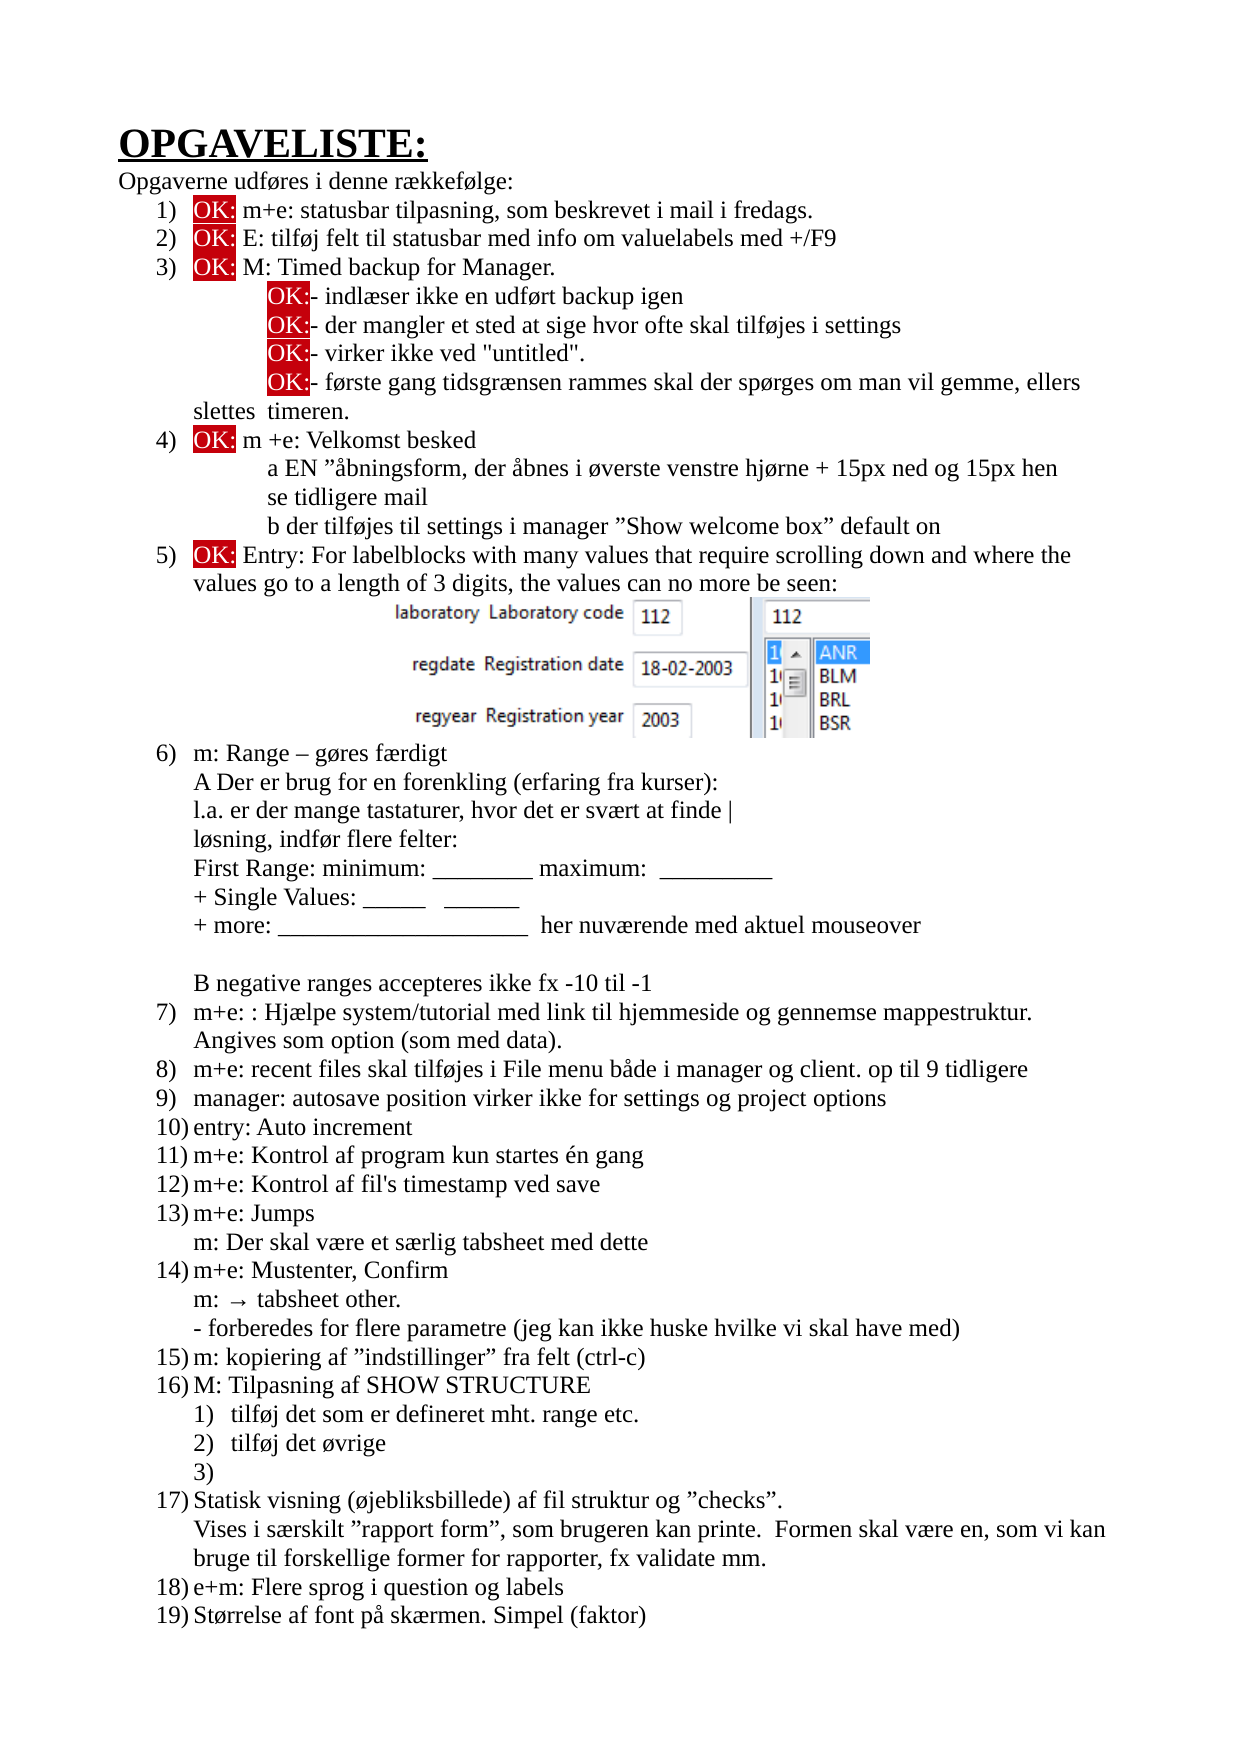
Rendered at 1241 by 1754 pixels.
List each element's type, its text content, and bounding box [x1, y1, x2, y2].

list b der tilføjes til settings i manager ”Show welcome box” default on [156, 511, 1122, 540]
list OK: M: Timed backup for Manager. [156, 252, 1122, 281]
picture [370, 597, 870, 738]
list m: Range – gøres færdigt A Der er brug for en forenkling (erfaring fra kurser): [156, 738, 1122, 795]
list OK:- indlæser ikke en udført backup igen [156, 281, 1122, 310]
list tilføj det øvrige [193, 1428, 1122, 1457]
list a EN ”åbningsform, der åbnes i øverste venstre hjørne + 15px ned og 15px hen [156, 453, 1122, 482]
list m+e: : Hjælpe system/tutorial med link til hjemmeside og gennemse mappestruktur. Angives som option (som med data). [156, 997, 1122, 1054]
list manager: autosave position virker ikke for settings og project options [156, 1083, 1122, 1112]
list m: kopiering af ”indstillinger” fra felt (ctrl-c) [156, 1342, 1122, 1370]
list M: Tilpasning af SHOW STRUCTURE [156, 1370, 1122, 1399]
list m+e: Mustenter, Confirm m: → tabsheet other. [156, 1255, 1122, 1313]
list se tidligere mail [156, 482, 1122, 511]
text OPGAVELISTE: [118, 118, 1122, 166]
list tilføj det som er defineret mht. range etc. [193, 1399, 1122, 1428]
list + more: ____________________ her nuværende med aktuel mouseover [156, 910, 1122, 939]
list OK: E: tilføj felt til statusbar med info om valuelabels med +/F9 [156, 223, 1122, 252]
list First Range: minimum: ________ maximum: _________ [156, 853, 1122, 882]
list OK:- virker ikke ved "untitled". [156, 338, 1122, 367]
list Statisk visning (øjebliksbillede) af fil struktur og ”checks”. Vises i særskilt ”rapport form”, som brugeren kan printe. Formen skal være en, som vi kan bruge til forskellige former for rapporter, fx validate mm. [156, 1485, 1122, 1572]
list OK: m +e: Velkomst besked [156, 425, 1122, 453]
list OK: Entry: For labelblocks with many values that require scrolling down and where the values go to a length of 3 digits, the values can no more be seen: [156, 540, 1122, 597]
list m+e: Kontrol af fil's timestamp ved save [156, 1169, 1122, 1198]
list OK:- der mangler et sted at sige hvor ofte skal tilføjes i settings [156, 310, 1122, 338]
list l.a. er der mange tastaturer, hvor det er svært at finde | [156, 795, 1122, 824]
list Størrelse af font på skærmen. Simpel (faktor) [156, 1600, 1122, 1629]
list B negative ranges accepteres ikke fx -10 til -1 [156, 939, 1122, 997]
list + Single Values: _____ ______ [156, 882, 1122, 910]
list m+e: Kontrol af program kun startes én gang [156, 1140, 1122, 1169]
list OK: m+e: statusbar tilpasning, som beskrevet i mail i fredags. [156, 195, 1122, 223]
list m+e: Jumps m: Der skal være et særlig tabsheet med dette [156, 1198, 1122, 1255]
list e+m: Flere sprog i question og labels [156, 1572, 1122, 1600]
list løsning, indfør flere felter: [156, 824, 1122, 853]
list m+e: recent files skal tilføjes i File menu både i manager og client. op til 9 tidligere [156, 1054, 1122, 1083]
list OK:- første gang tidsgrænsen rammes skal der spørges om man vil gemme, ellers slettes timeren. [156, 367, 1122, 425]
text Opgaverne udføres i denne rækkefølge: [118, 166, 1122, 195]
list entry: Auto increment [156, 1112, 1122, 1140]
list - forberedes for flere parametre (jeg kan ikke huske hvilke vi skal have med) [156, 1313, 1122, 1342]
